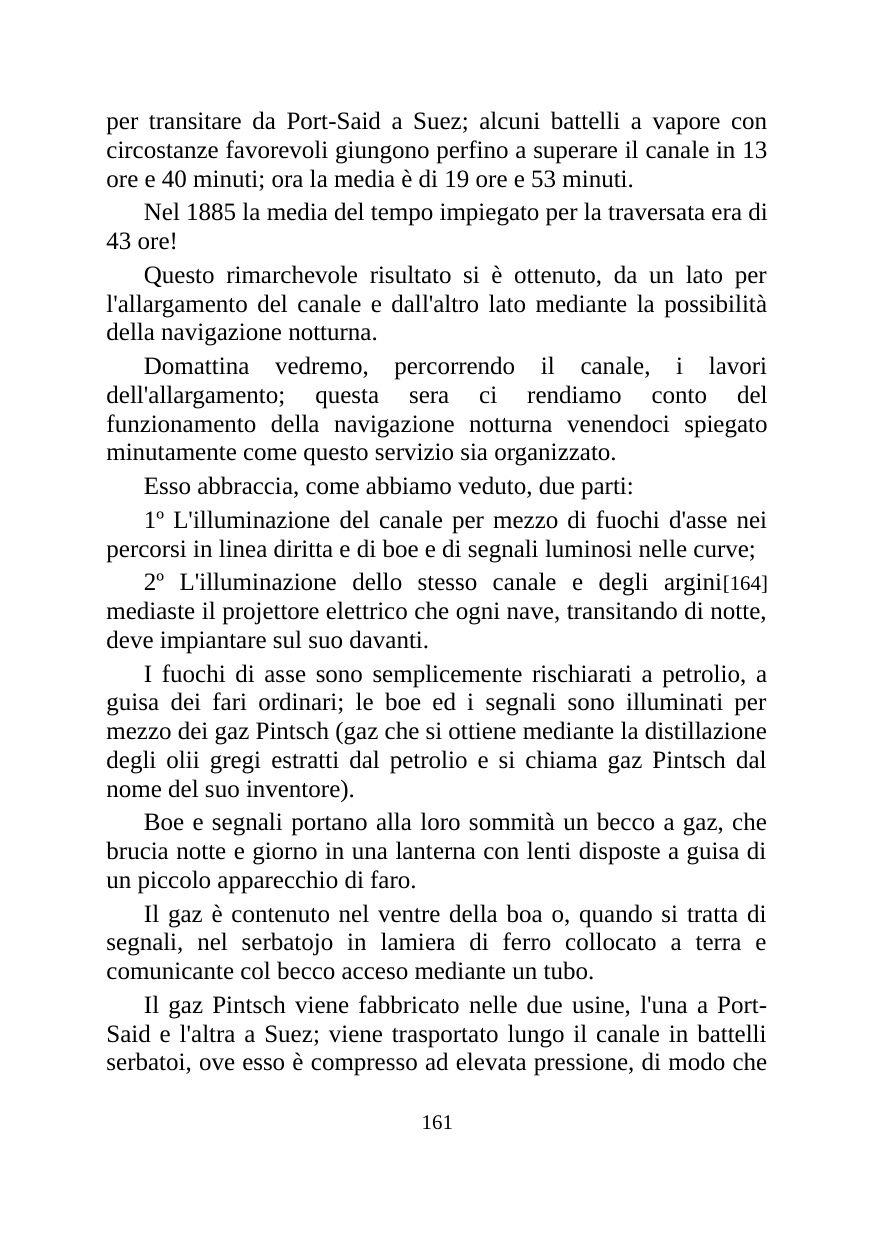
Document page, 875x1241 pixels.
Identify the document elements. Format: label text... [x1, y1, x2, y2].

text 2º L'illuminazione dello stesso canale e degli argini[164] mediaste il projettore elettrico che ogni nave, transitando di notte, deve impiantare sul suo davanti. [106, 567, 768, 654]
text Esso abbraccia, come abbiamo veduto, due parti: [106, 471, 768, 500]
text 1º L'illuminazione del canale per mezzo di fuochi d'asse nei percorsi in linea diritta e di boe e di segnali luminosi nelle curve; [106, 505, 768, 562]
text I fuochi di asse sono semplicemente rischiarati a petrolio, a guisa dei fari ordinari; le boe ed i segnali sono illuminati per mezzo dei gaz Pintsch (gaz che si ottiene mediante la distillazione degli olii gregi estratti dal petrolio e si chiama gaz Pintsch dal nome del suo inventore). [106, 659, 768, 802]
text Nel 1885 la media del tempo impiegato per la traversata era di 43 ore! [106, 197, 768, 255]
text per transitare da Port-Said a Suez; alcuni battelli a vapore con circostanze favorevoli giungono perfino a superare il canale in 13 ore e 40 minuti; ora la media è di 19 ore e 53 minuti. [106, 106, 768, 192]
text Questo rimarchevole risultato si è ottenuto, da un lato per l'allargamento del canale e dall'altro lato mediante la possibilità della navigazione notturna. [106, 260, 768, 346]
text Domattina vedremo, percorrendo il canale, i lavori dell'allargamento; questa sera ci rendiamo conto del funzionamento della navigazione notturna venendoci spiegato minutamente come questo servizio sia organizzato. [106, 351, 768, 466]
text Boe e segnali portano alla loro sommità un becco a gaz, che brucia notte e giorno in una lanterna con lenti disposte a guisa di un piccolo apparecchio di faro. [106, 807, 768, 894]
text Il gaz Pintsch viene fabbricato nelle due usine, l'una a Port-Said e l'altra a Suez; viene trasportato lungo il canale in battelli serbatoi, ove esso è compresso ad elevata pressione, di modo che [106, 990, 768, 1076]
text Il gaz è contenuto nel ventre della boa o, quando si tratta di segnali, nel serbatojo in lamiera di ferro collocato a terra e comunicante col becco acceso mediante un tubo. [106, 899, 768, 985]
